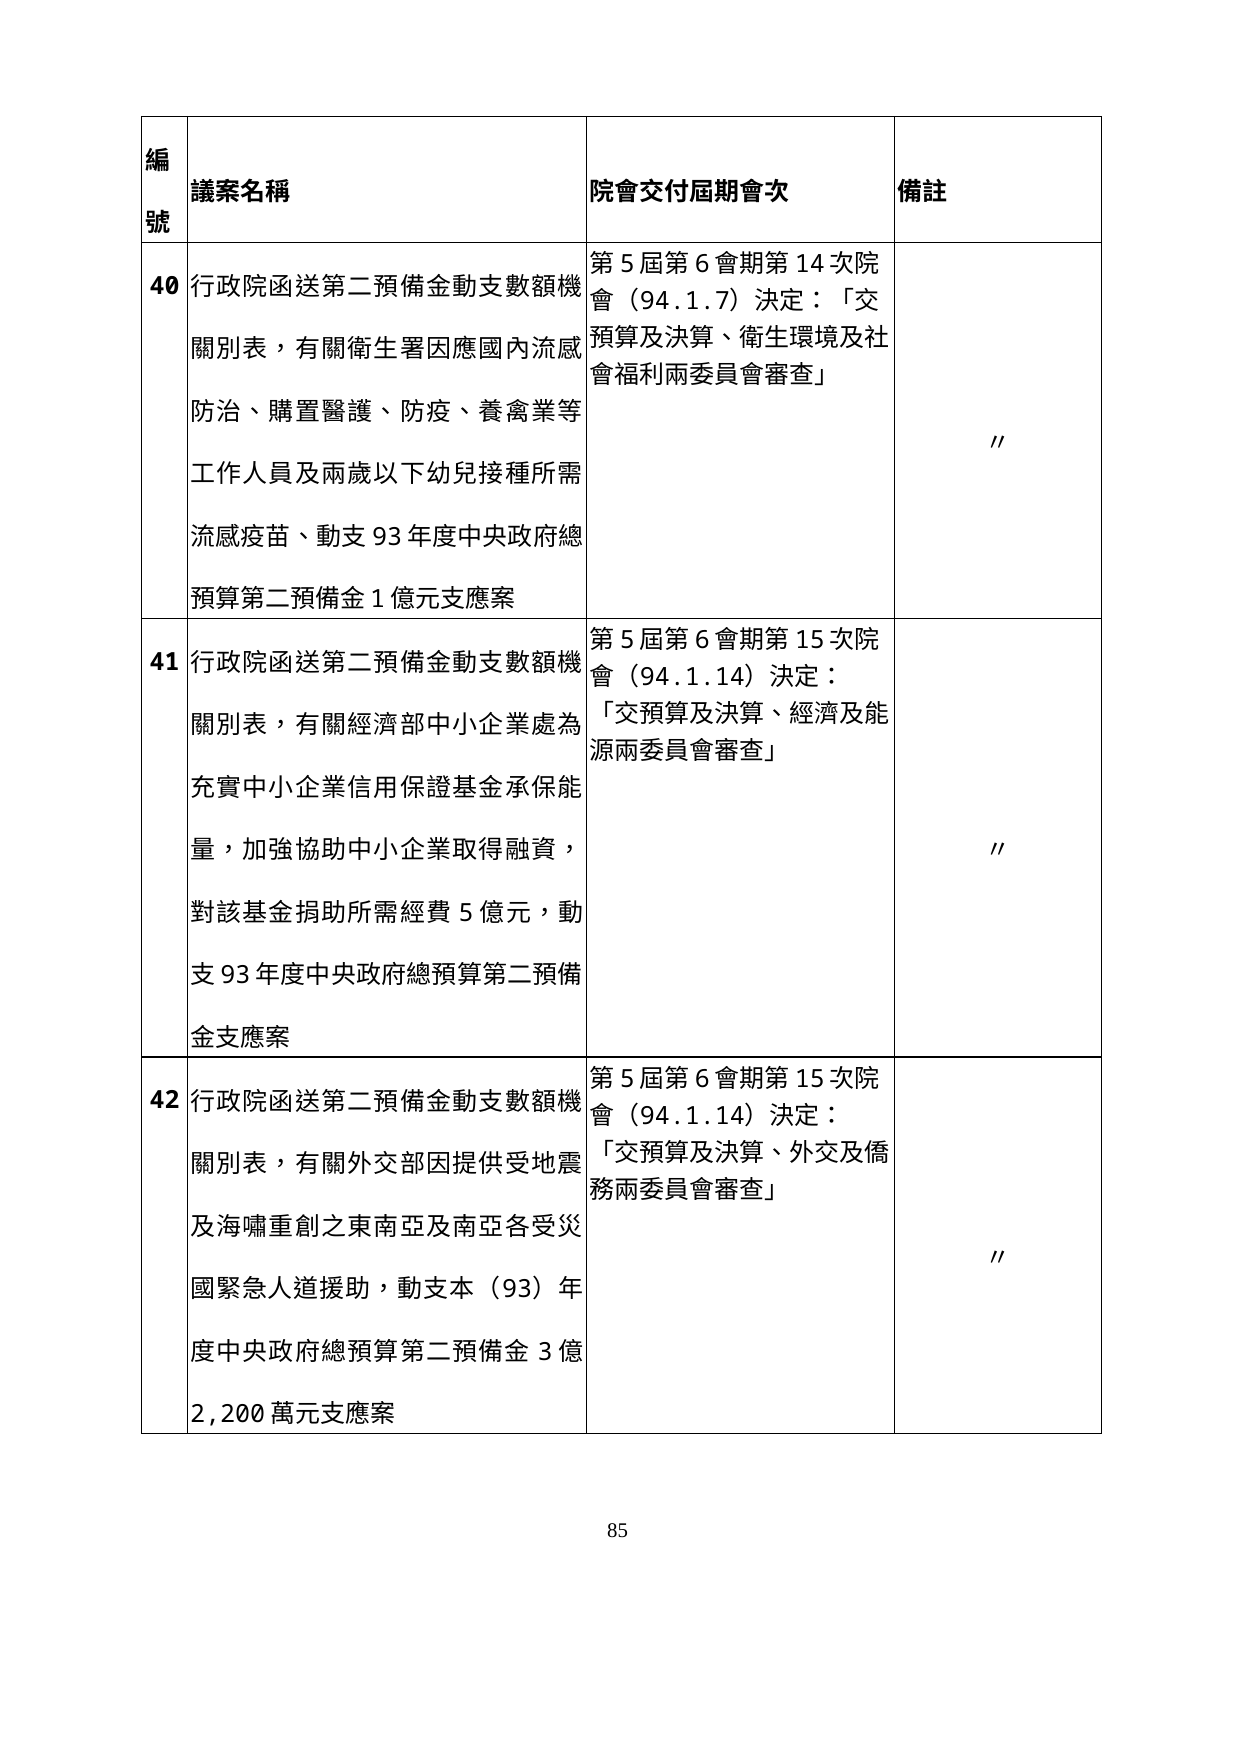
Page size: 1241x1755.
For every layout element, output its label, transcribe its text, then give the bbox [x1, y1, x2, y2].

table_cell 41 [142, 619, 187, 1056]
table_cell 〃 [895, 243, 1101, 618]
table_cell 〃 [895, 1058, 1101, 1432]
table_header 院會交付屆期會次 [587, 117, 894, 242]
table_cell 第5屆第6會期第15次院會（94.1.14）決定：「交預算及決算、外交及僑務兩委員會審查」 [587, 1058, 894, 1432]
table_header 議案名稱 [188, 117, 586, 242]
table_cell 行政院函送第二預備金動支數額機關別表，有關衛生署因應國內流感防治、購置醫護、防疫、養禽業等工作人員及兩歲以下幼兒接種所需流感疫苗、動支93年度中央政府總預算第二預備金1億元支應案 [188, 243, 586, 618]
table_cell 行政院函送第二預備金動支數額機關別表，有關經濟部中小企業處為充實中小企業信用保證基金承保能量，加強協助中小企業取得融資，對該基金捐助所需經費5億元，動支93年度中央政府總預算第二預備金支應案 [188, 619, 586, 1056]
table_header 備註 [895, 117, 1101, 242]
table_cell 第5屆第6會期第15次院會（94.1.14）決定：「交預算及決算、經濟及能源兩委員會審查」 [587, 619, 894, 1056]
table_cell 42 [142, 1058, 187, 1432]
table_cell 40 [142, 243, 187, 618]
table_cell 行政院函送第二預備金動支數額機關別表，有關外交部因提供受地震及海嘯重創之東南亞及南亞各受災國緊急人道援助，動支本（93）年度中央政府總預算第二預備金3億2,200萬元支應案 [188, 1058, 586, 1432]
table_header 編號 [142, 117, 187, 242]
table_cell 第5屆第6會期第14次院會（94.1.7）決定：「交預算及決算、衛生環境及社會福利兩委員會審查」 [587, 243, 894, 618]
table_cell 〃 [895, 619, 1101, 1056]
